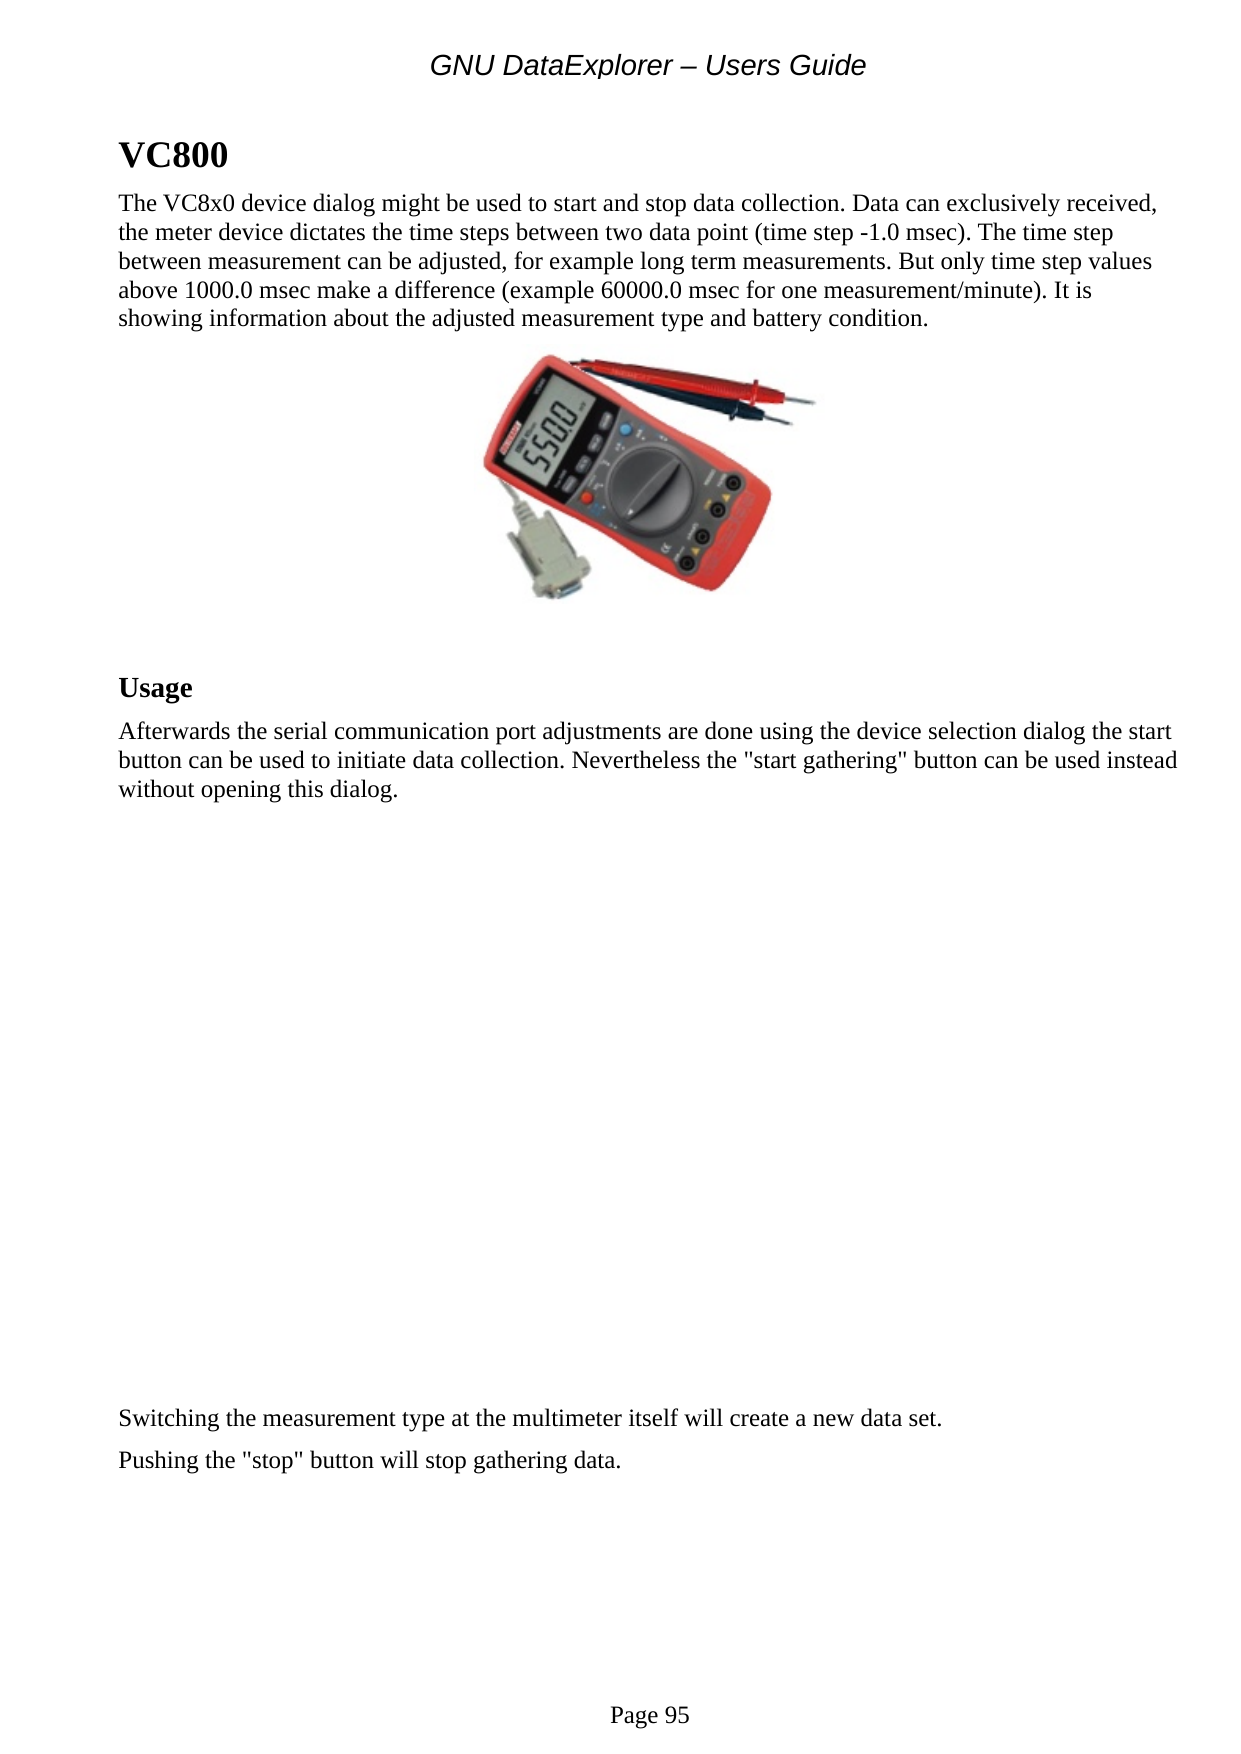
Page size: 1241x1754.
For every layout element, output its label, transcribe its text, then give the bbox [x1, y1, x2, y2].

picture [473, 344, 826, 604]
text Afterwards the serial communication port adjustments are done using the device selection dialog the start button can be used to initiate data collection. Nevertheless the "start gathering" button can be used instead without opening this dialog. [118, 716, 1181, 803]
text Pushing the "stop" button will stop gathering data. [118, 1445, 1181, 1473]
subtitle Usage [118, 670, 1181, 704]
subtitle VC800 [118, 133, 1181, 176]
text The VC8x0 device dialog might be used to start and stop data collection. Data can exclusively received, the meter device dictates the time steps between two data point (time step -1.0 msec). The time step between measurement can be adjusted, for example long term measurements. But only time step values above 1000.0 msec make a difference (example 60000.0 msec for one measurement/minute). It is showing information about the adjusted measurement type and battery condition. [118, 188, 1181, 332]
text Switching the measurement type at the multimeter itself will create a new data set. [118, 1403, 1181, 1432]
